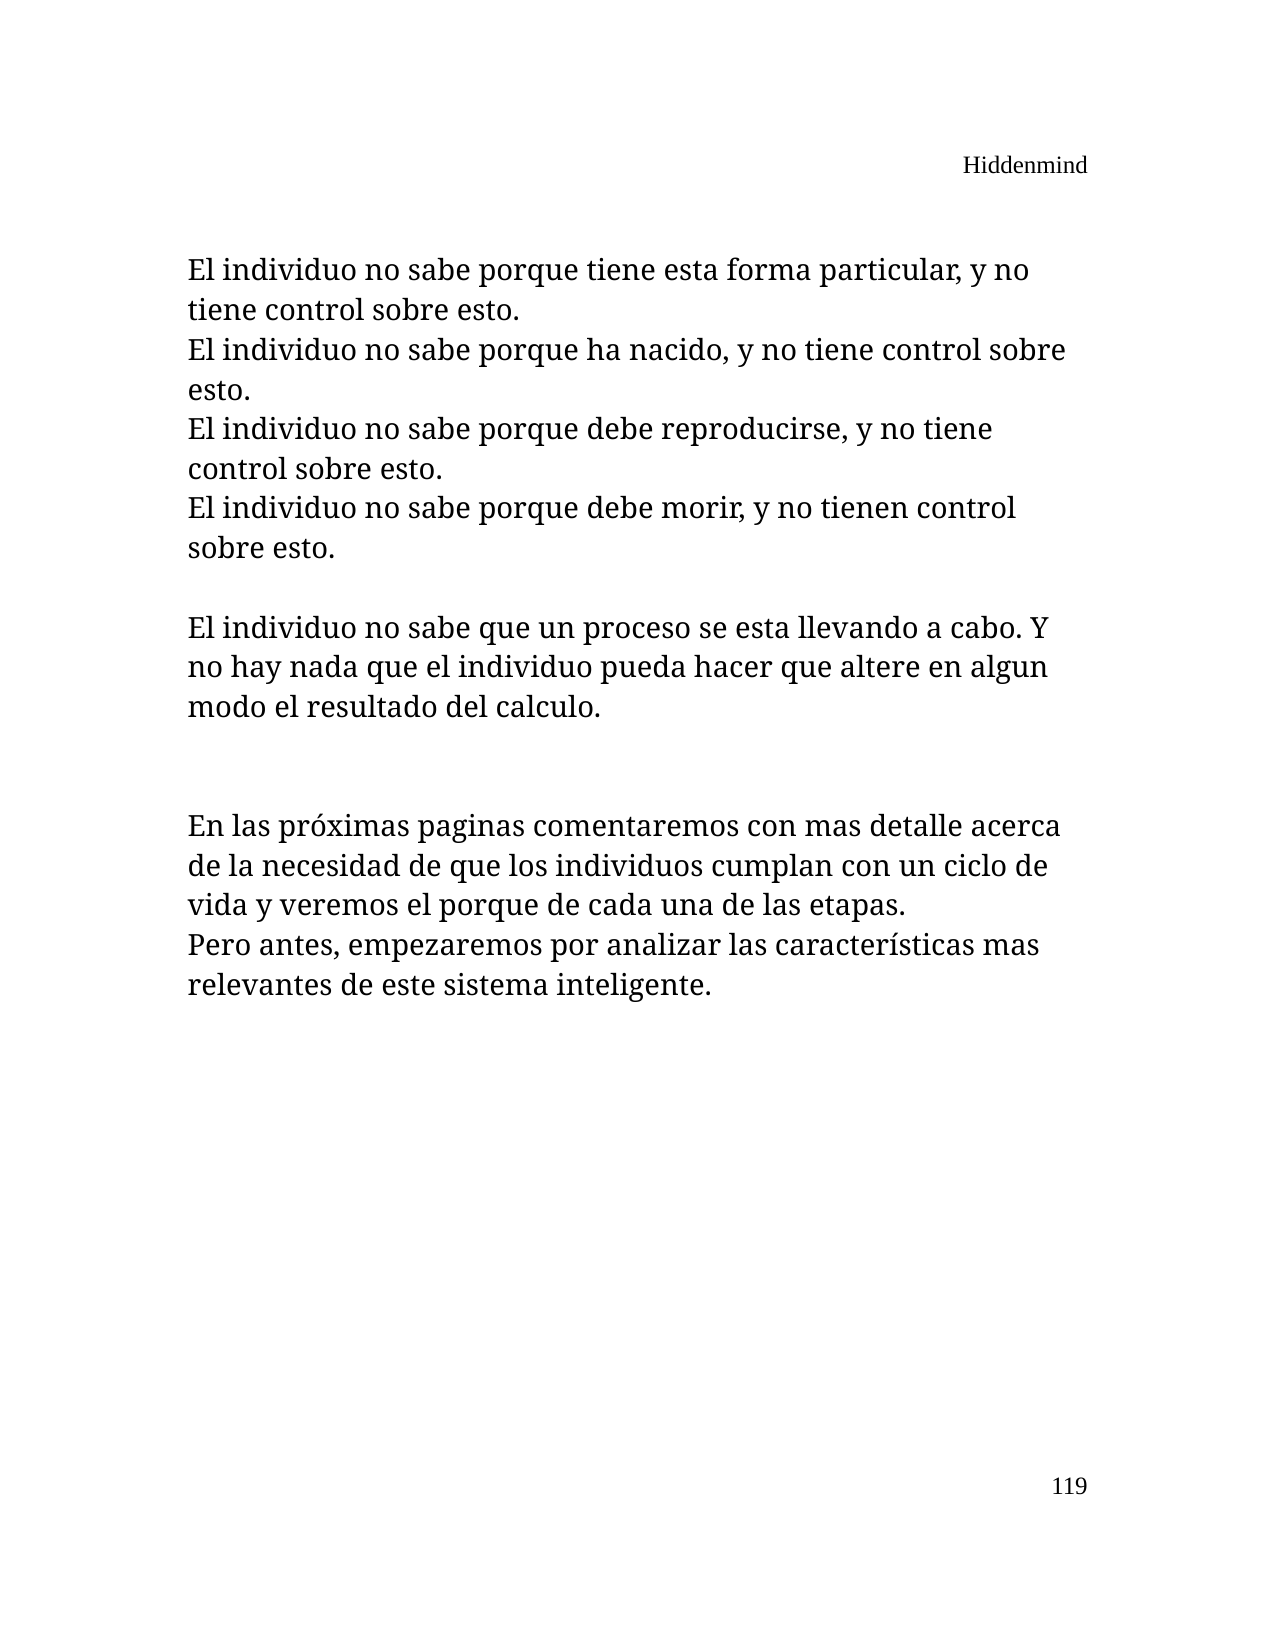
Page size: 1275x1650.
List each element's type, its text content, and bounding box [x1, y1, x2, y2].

text Pero antes, empezaremos por analizar las características mas relevantes de este sistema inteligente. [187, 924, 1087, 1004]
text El individuo no sabe porque debe reproducirse, y no tiene control sobre esto. [187, 408, 1087, 488]
text El individuo no sabe porque debe morir, y no tienen control sobre esto. [187, 488, 1087, 567]
text El individuo no sabe que un proceso se esta llevando a cabo. Y no hay nada que el individuo pueda hacer que altere en algun modo el resultado del calculo. [187, 607, 1087, 726]
text En las próximas paginas comentaremos con mas detalle acerca de la necesidad de que los individuos cumplan con un ciclo de vida y veremos el porque de cada una de las etapas. [187, 805, 1087, 924]
text El individuo no sabe porque ha nacido, y no tiene control sobre esto. [187, 329, 1087, 408]
text El individuo no sabe porque tiene esta forma particular, y no tiene control sobre esto. [187, 250, 1087, 329]
